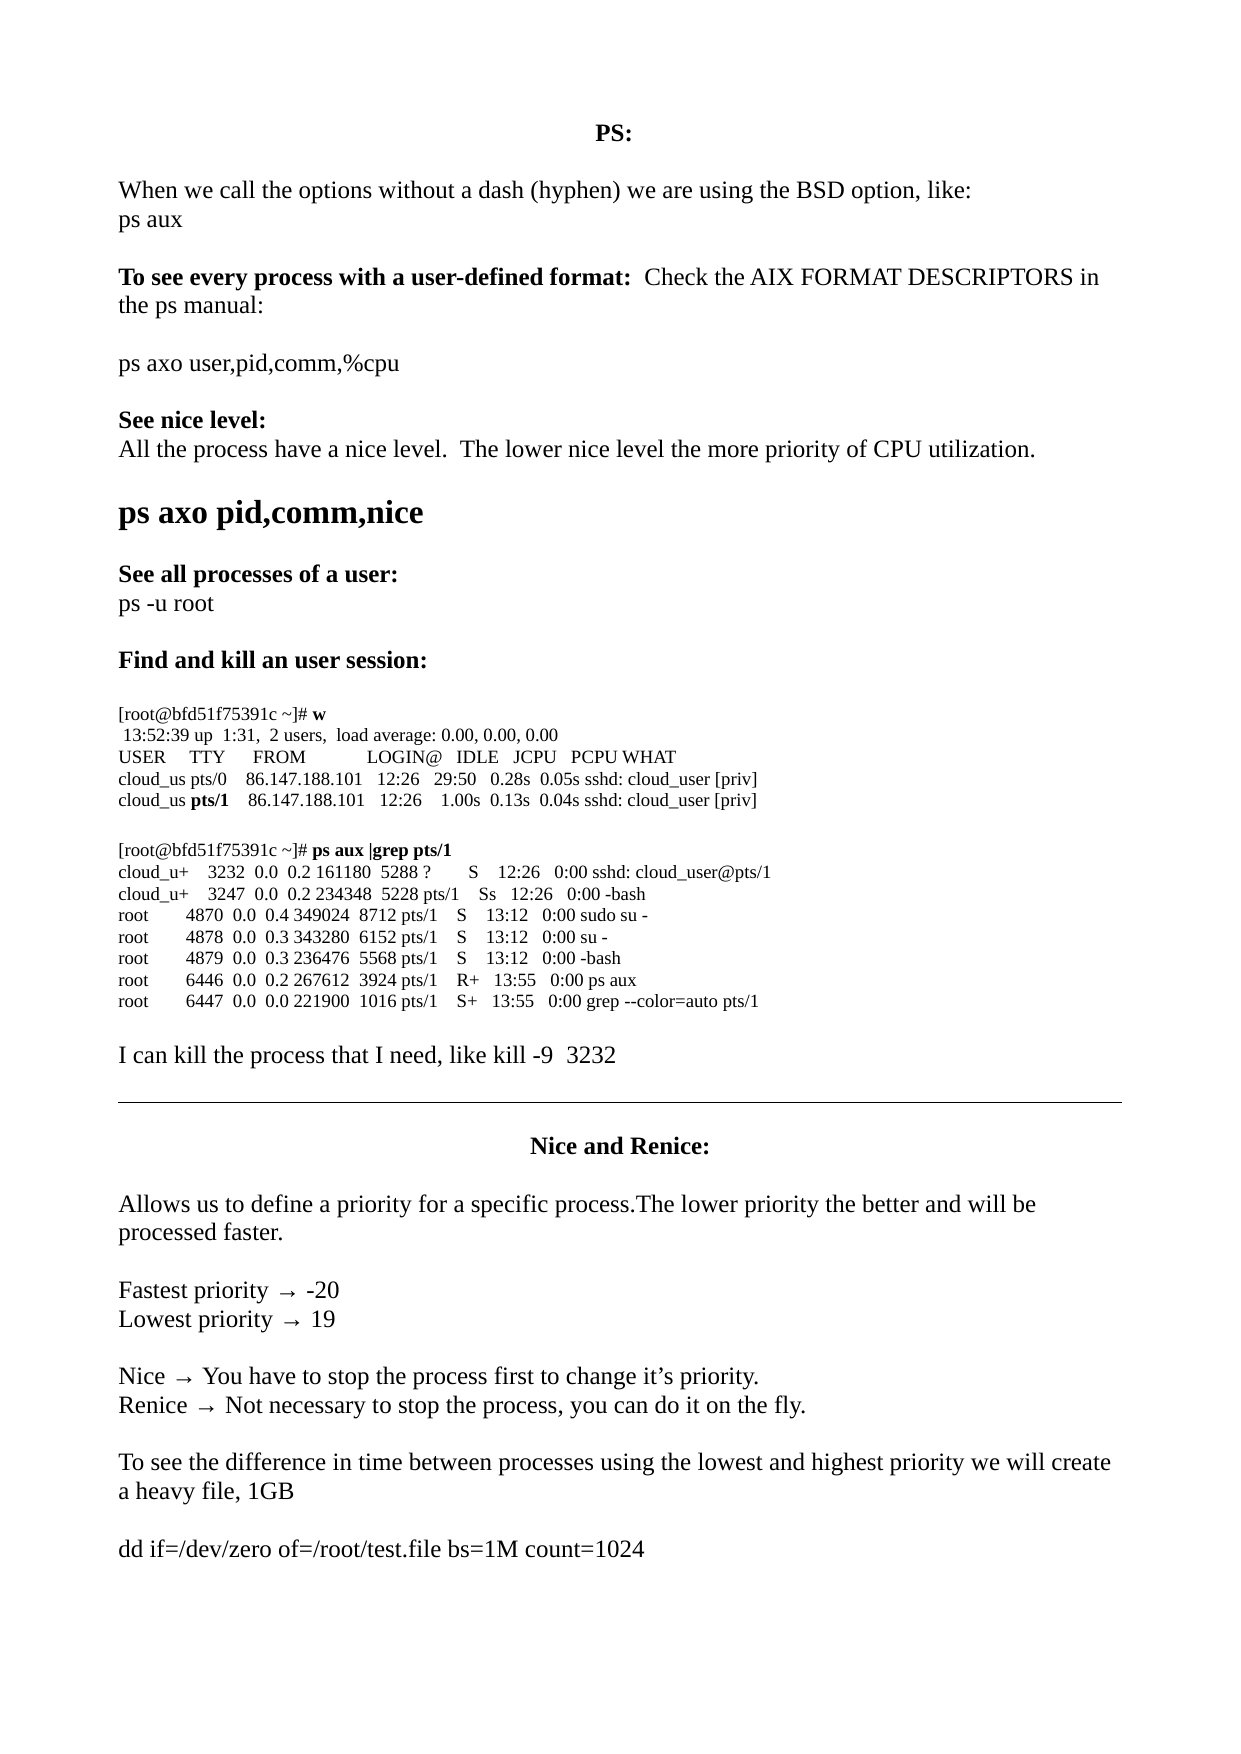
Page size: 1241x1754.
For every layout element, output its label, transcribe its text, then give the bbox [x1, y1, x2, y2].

text root 4879 0.0 0.3 236476 5568 pts/1 S 13:12 0:00 -bash [118, 947, 1122, 969]
text cloud_u+ 3232 0.0 0.2 161180 5288 ? S 12:26 0:00 sshd: cloud_user@pts/1 [118, 861, 1122, 882]
text root 4870 0.0 0.4 349024 8712 pts/1 S 13:12 0:00 sudo su - [118, 904, 1122, 926]
text Nice → You have to stop the process first to change it’s priority. [118, 1361, 1122, 1390]
text ps -u root [118, 588, 1122, 616]
text All the process have a nice level. The lower nice level the more priority of CPU utilization. [118, 434, 1122, 463]
text When we call the options without a dash (hyphen) we are using the BSD option, like: [118, 176, 1122, 204]
text Find and kill an user session: [118, 645, 1122, 674]
text cloud_us pts/1 86.147.188.101 12:26 1.00s 0.13s 0.04s sshd: cloud_user [priv] [118, 789, 1122, 811]
text root 4878 0.0 0.3 343280 6152 pts/1 S 13:12 0:00 su - [118, 926, 1122, 947]
text To see the difference in time between processes using the lowest and highest priority we will create a heavy file, 1GB [118, 1447, 1122, 1505]
text Lowest priority → 19 [118, 1304, 1122, 1332]
text cloud_us pts/0 86.147.188.101 12:26 29:50 0.28s 0.05s sshd: cloud_user [priv] [118, 767, 1122, 789]
text [root@bfd51f75391c ~]# ps aux |grep pts/1 [118, 839, 1122, 861]
text Renice → Not necessary to stop the process, you can do it on the fly. [118, 1390, 1122, 1419]
text To see every process with a user-defined format: Check the AIX FORMAT DESCRIPTORS in the ps manual: [118, 262, 1122, 319]
text Nice and Renice: [118, 1131, 1122, 1160]
text Fastest priority → -20 [118, 1275, 1122, 1304]
text [root@bfd51f75391c ~]# w [118, 703, 1122, 724]
text root 6447 0.0 0.0 221900 1016 pts/1 S+ 13:55 0:00 grep --color=auto pts/1 [118, 990, 1122, 1012]
text cloud_u+ 3247 0.0 0.2 234348 5228 pts/1 Ss 12:26 0:00 -bash [118, 882, 1122, 904]
text ps aux [118, 204, 1122, 233]
text Allows us to define a priority for a specific process.The lower priority the better and will be processed faster. [118, 1189, 1122, 1246]
text ps axo pid,comm,nice [118, 492, 1122, 530]
text ps axo user,pid,comm,%cpu [118, 348, 1122, 377]
text 13:52:39 up 1:31, 2 users, load average: 0.00, 0.00, 0.00 [118, 724, 1122, 746]
text See all processes of a user: [118, 559, 1122, 588]
text See nice level: [118, 406, 1122, 434]
text dd if=/dev/zero of=/root/test.file bs=1M count=1024 [118, 1534, 1122, 1562]
text USER TTY FROM LOGIN@ IDLE JCPU PCPU WHAT [118, 746, 1122, 767]
text I can kill the process that I need, like kill -9 3232 [118, 1041, 1122, 1069]
text PS: [118, 118, 1122, 147]
text root 6446 0.0 0.2 267612 3924 pts/1 R+ 13:55 0:00 ps aux [118, 969, 1122, 990]
